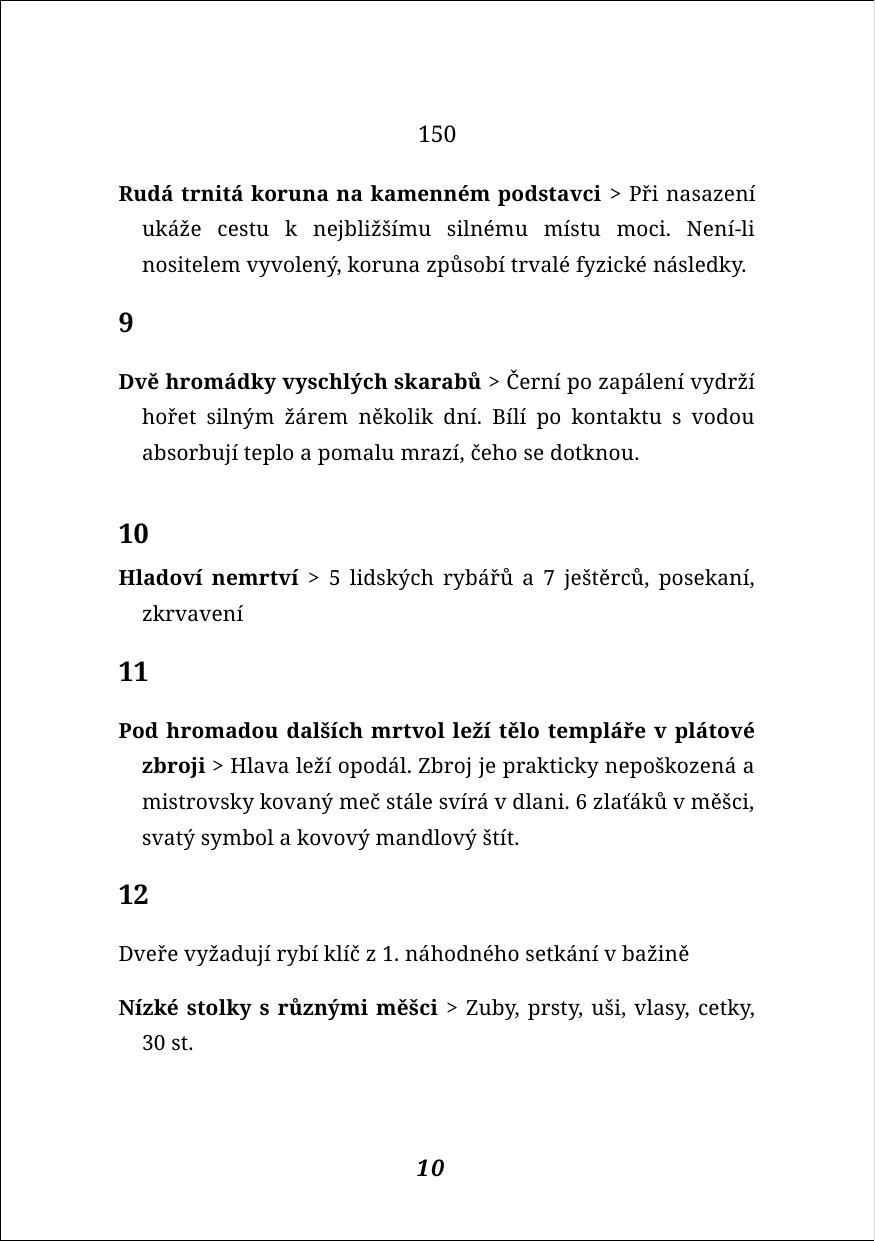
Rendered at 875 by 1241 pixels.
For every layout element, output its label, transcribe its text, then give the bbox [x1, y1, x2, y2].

text Hladoví nemrtví > 5 lidských rybářů a 7 ještěrců, posekaní, zkrvavení [118, 563, 756, 627]
text Dveře vyžadují rybí klíč z 1. náhodného setkání v bažině [118, 939, 756, 968]
text Nízké stolky s různými měšci > Zuby, prsty, uši, vlasy, cetky, 30 st. [118, 993, 756, 1057]
text 9 [118, 303, 756, 340]
subtitle 10 [118, 515, 756, 552]
text 12 [118, 876, 756, 913]
text 11 [118, 652, 756, 689]
text Rudá trnitá koruna na kamenném podstavci > Při nasazení ukáže cestu k nejbližšímu silnému místu moci. Není-li nositelem vyvolený, koruna způsobí trvalé fyzické následky. [118, 179, 756, 278]
text Dvě hromádky vyschlých skarabů > Černí po zapálení vydrží hořet silným žárem několik dní. Bílí po kontaktu s vodou absorbují teplo a pomalu mrazí, čeho se dotknou. [118, 367, 756, 466]
text Pod hromadou dalších mrtvol leží tělo templáře v plátové zbroji > Hlava leží opodál. Zbroj je prakticky nepoškozená a mistrovsky kovaný meč stále svírá v dlani. 6 zlaťáků v měšci, svatý symbol a kovový mandlový štít. [118, 716, 756, 851]
